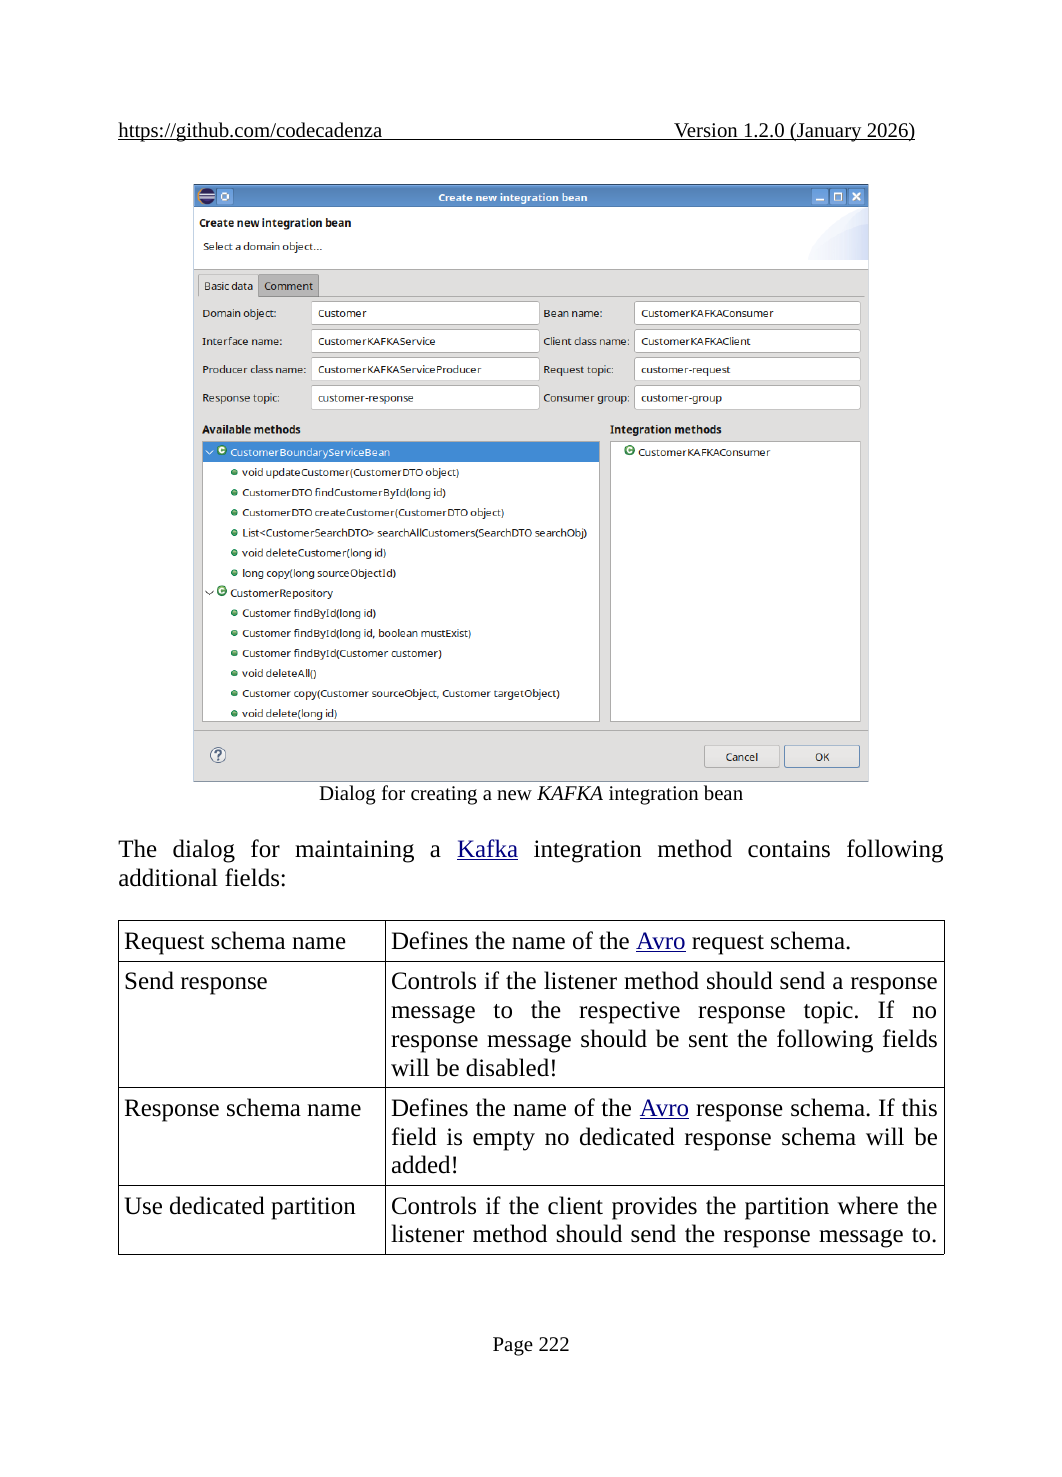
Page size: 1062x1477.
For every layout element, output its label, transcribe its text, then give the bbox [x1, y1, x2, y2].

table_cell Controls if the client provides the partition where the listener method should send the response message to. [386, 1186, 944, 1254]
table_cell Defines the name of the Avro response schema. If this field is empty no dedicated response schema will be added! [386, 1088, 944, 1185]
picture [193, 184, 869, 782]
table_header Request schema name [119, 921, 385, 961]
table_header Defines the name of the Avro request schema. [386, 921, 944, 961]
text Dialog for creating a new KAFKA integration bean [193, 782, 868, 805]
table_cell Controls if the listener method should send a response message to the respective response topic. If no response message should be sent the following fields will be disabled! [386, 962, 944, 1087]
table_cell Use dedicated partition [119, 1186, 385, 1254]
table_cell Send response [119, 962, 385, 1087]
table_cell Response schema name [119, 1088, 385, 1185]
text The dialog for maintaining a Kafka integration method contains following additional fields: [118, 834, 944, 891]
